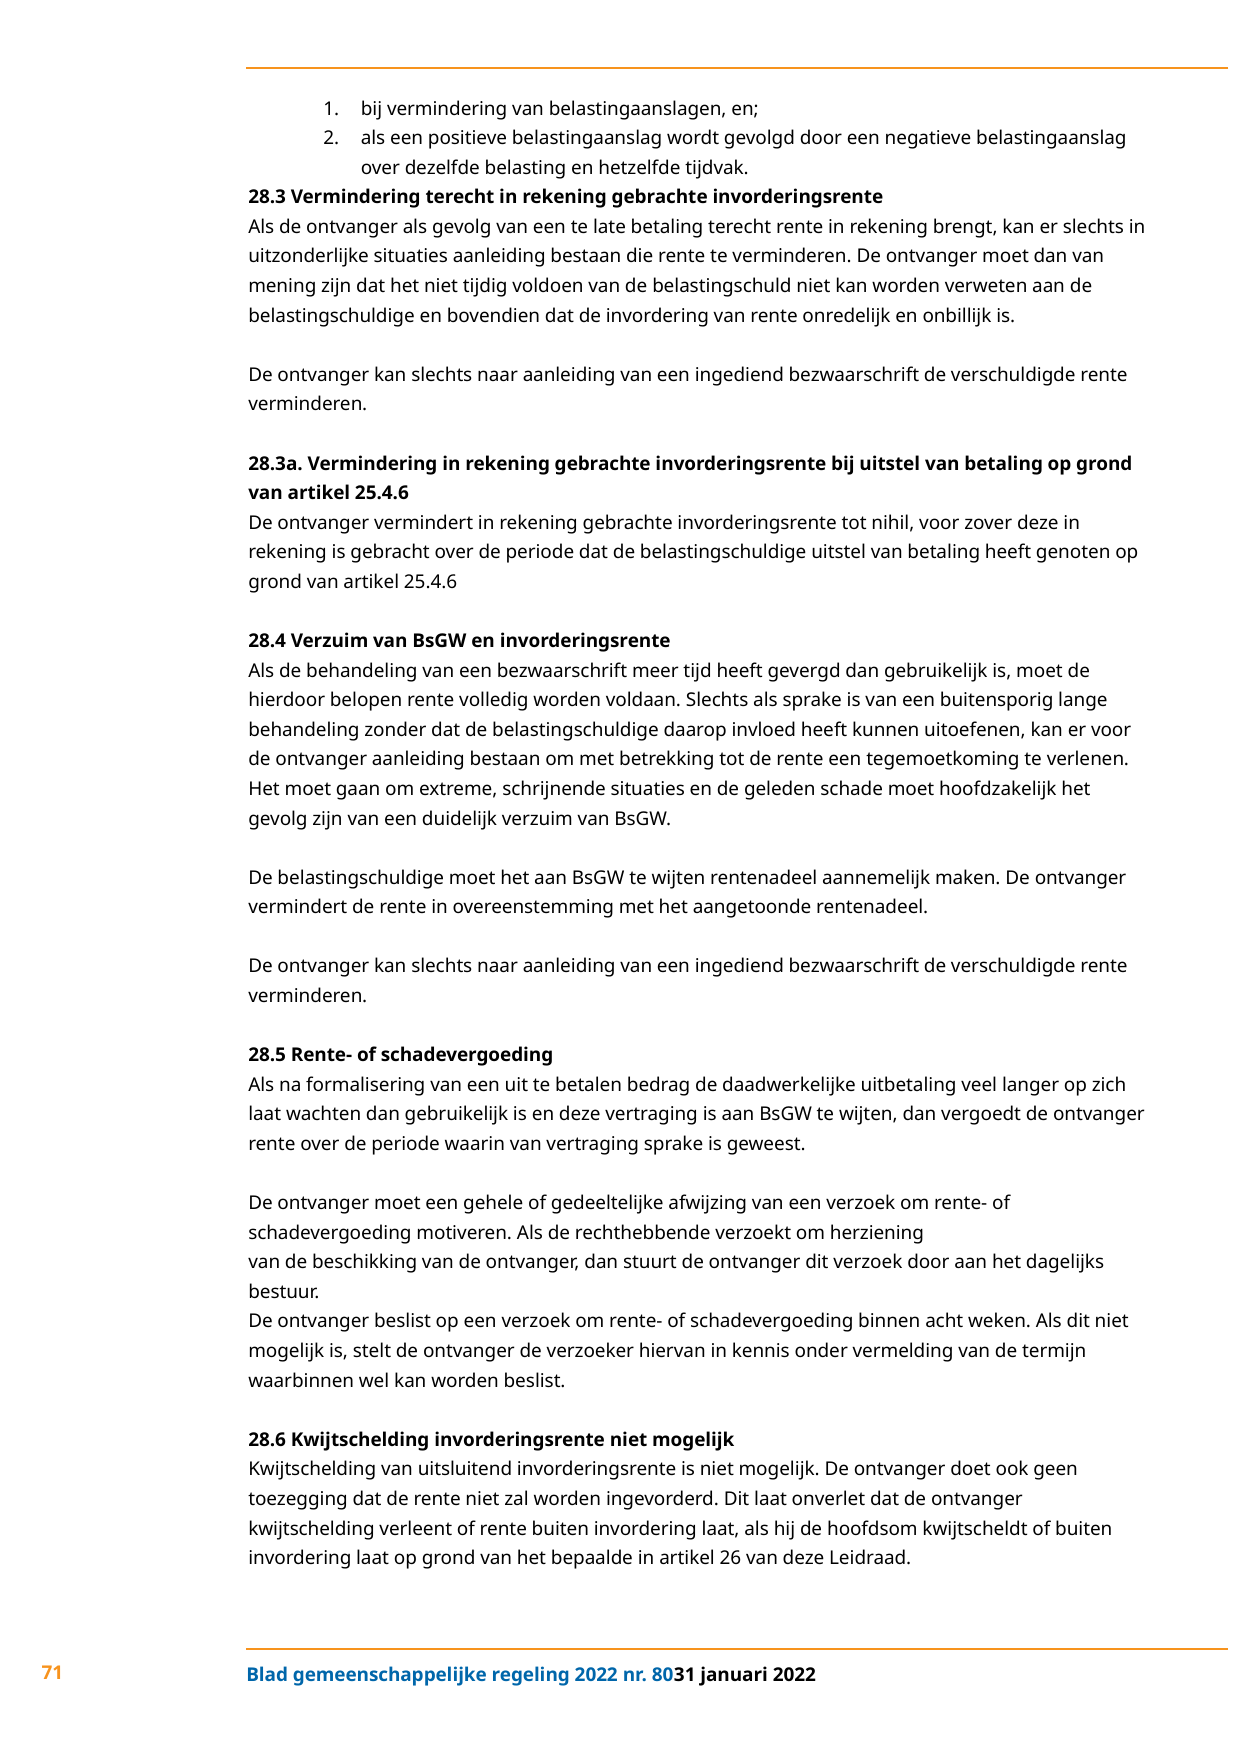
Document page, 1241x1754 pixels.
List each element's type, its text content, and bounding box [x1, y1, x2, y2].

text De ontvanger beslist op een verzoek om rente- of schadevergoeding binnen acht weken. Als dit niet mogelijk is, stelt de ontvanger de verzoeker hiervan in kennis onder vermelding van de termijn waarbinnen wel kan worden beslist. [248, 1308, 1152, 1393]
text 28.6 Kwijtschelding invorderingsrente niet mogelijk [248, 1426, 1152, 1452]
text van de beschikking van de ontvanger, dan stuurt de ontvanger dit verzoek door aan het dagelijks bestuur. [248, 1248, 1152, 1304]
text De ontvanger kan slechts naar aanleiding van een ingediend bezwaarschrift de verschuldigde rente verminderen. [248, 953, 1152, 1008]
text Als na formalisering van een uit te betalen bedrag de daadwerkelijke uitbetaling veel langer op zich laat wachten dan gebruikelijk is en deze vertraging is aan BsGW te wijten, dan vergoedt de ontvanger rente over de periode waarin van vertraging sprake is geweest. [248, 1071, 1152, 1156]
text De ontvanger moet een gehele of gedeeltelijke afwijzing van een verzoek om rente- of schadevergoeding motiveren. Als de rechthebbende verzoekt om herziening [248, 1189, 1152, 1245]
list als een positieve belastingaanslag wordt gevolgd door een negatieve belastingaanslag over dezelfde belasting en hetzelfde tijdvak. [323, 124, 1152, 180]
text 28.5 Rente- of schadevergoeding [248, 1041, 1152, 1067]
text De ontvanger kan slechts naar aanleiding van een ingediend bezwaarschrift de verschuldigde rente verminderen. [248, 361, 1152, 416]
text 28.3a. Vermindering in rekening gebrachte invorderingsrente bij uitstel van betaling op grond van artikel 25.4.6 [248, 450, 1152, 505]
picture [41, 47, 231, 172]
text De ontvanger vermindert in rekening gebrachte invorderingsrente tot nihil, voor zover deze in rekening is gebracht over de periode dat de belastingschuldige uitstel van betaling heeft genoten op grond van artikel 25.4.6 [248, 509, 1152, 594]
text De belastingschuldige moet het aan BsGW te wijten rentenadeel aannemelijk maken. De ontvanger vermindert de rente in overeenstemming met het aangetoonde rentenadeel. [248, 864, 1152, 919]
text Kwijtschelding van uitsluitend invorderingsrente is niet mogelijk. De ontvanger doet ook geen toezegging dat de rente niet zal worden ingevorderd. Dit laat onverlet dat de ontvanger kwijtschelding verleent of rente buiten invordering laat, als hij de hoofdsom kwijtscheldt of buiten invordering laat op grond van het bepaalde in artikel 26 van deze Leidraad. [248, 1456, 1152, 1570]
text Als de behandeling van een bezwaarschrift meer tijd heeft gevergd dan gebruikelijk is, moet de hierdoor belopen rente volledig worden voldaan. Slechts als sprake is van een buitensporig lange behandeling zonder dat de belastingschuldige daarop invloed heeft kunnen uitoefenen, kan er voor de ontvanger aanleiding bestaan om met betrekking tot de rente een tegemoetkoming te verlenen. Het moet gaan om extreme, schrijnende situaties en de geleden schade moet hoofdzakelijk het gevolg zijn van een duidelijk verzuim van BsGW. [248, 657, 1152, 831]
list bij vermindering van belastingaanslagen, en; [323, 95, 1152, 121]
text 28.4 Verzuim van BsGW en invorderingsrente [248, 627, 1152, 653]
text Als de ontvanger als gevolg van een te late betaling terecht rente in rekening brengt, kan er slechts in uitzonderlijke situaties aanleiding bestaan die rente te verminderen. De ontvanger moet dan van mening zijn dat het niet tijdig voldoen van de belastingschuld niet kan worden verweten aan de belastingschuldige en bovendien dat de invordering van rente onredelijk en onbillijk is. [248, 213, 1152, 328]
text 28.3 Vermindering terecht in rekening gebrachte invorderingsrente [248, 183, 1152, 209]
